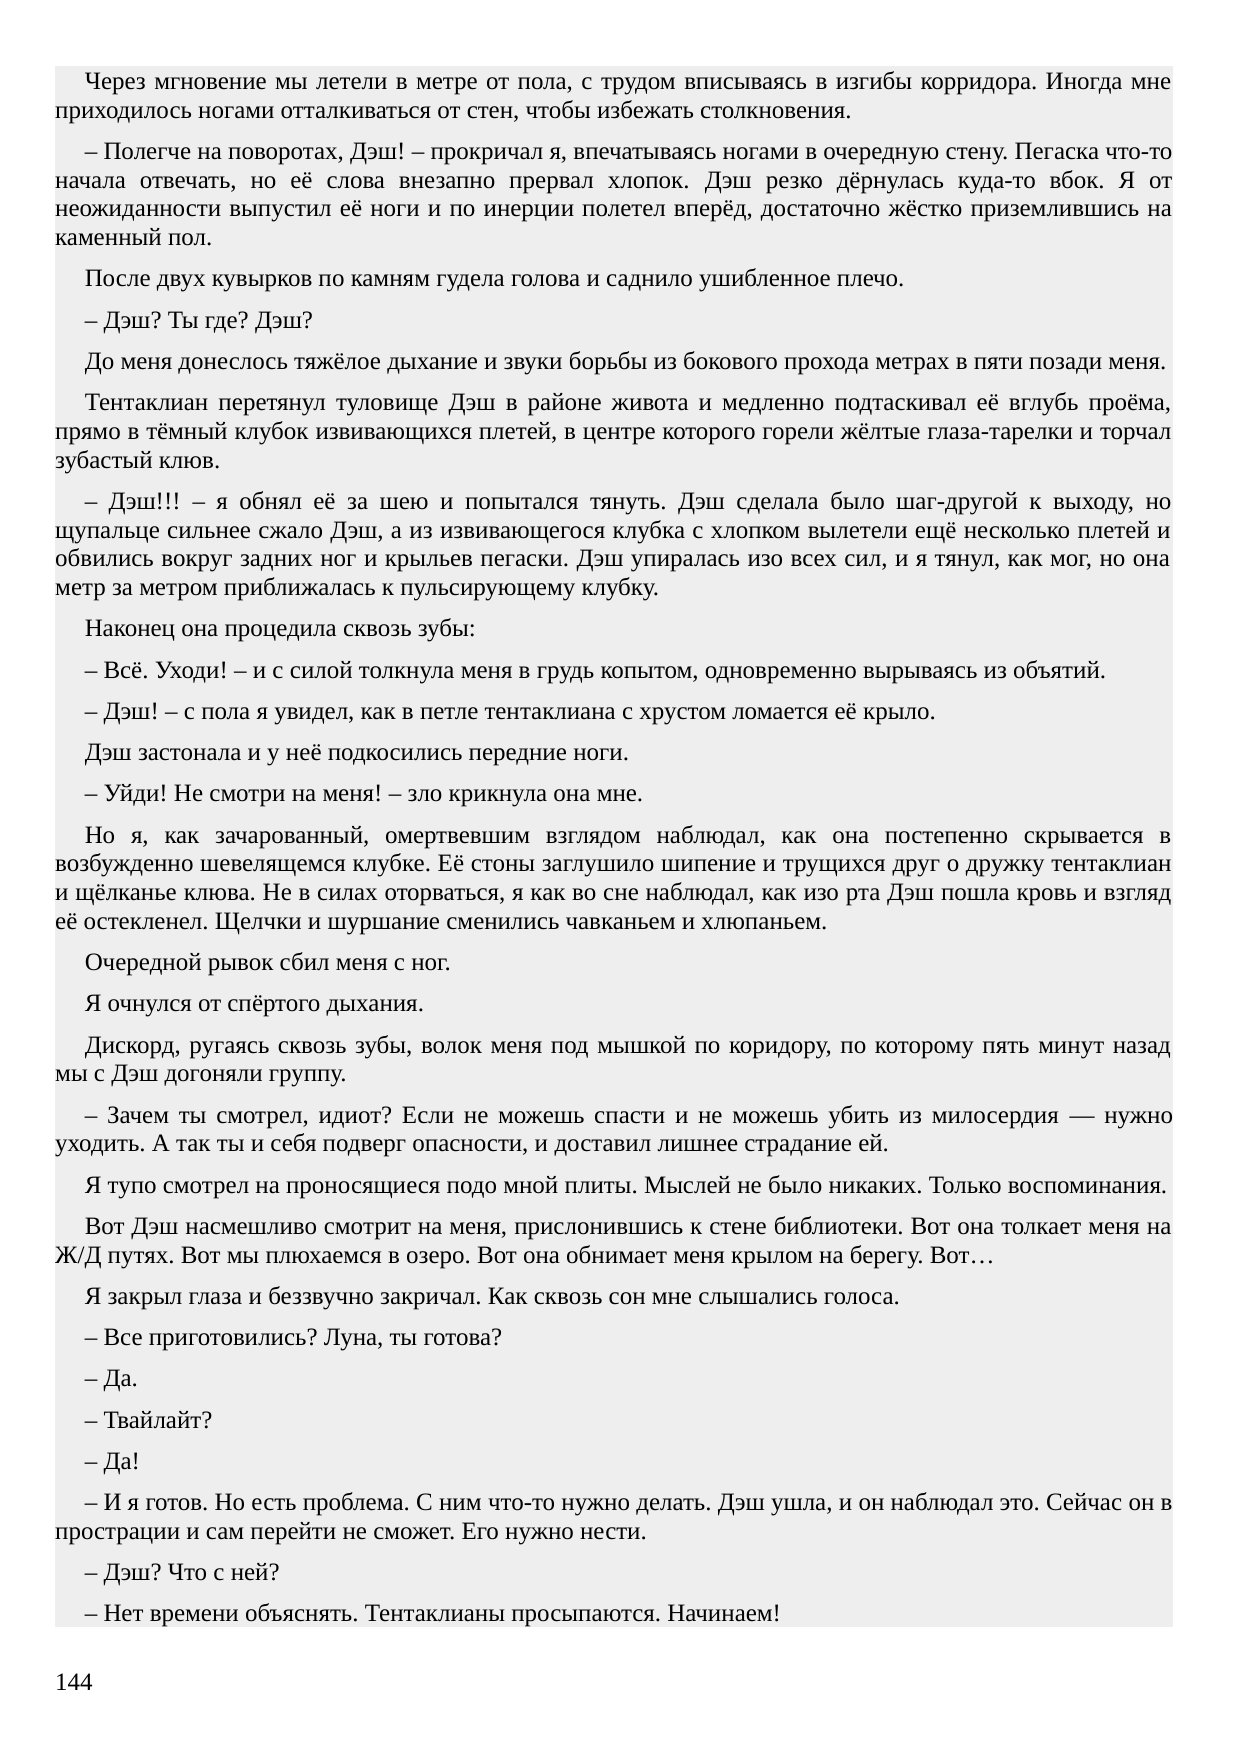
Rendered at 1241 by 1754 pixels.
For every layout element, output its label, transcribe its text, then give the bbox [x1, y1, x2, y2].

text – Дэш? Что с ней? [55, 1557, 1173, 1586]
text Тентаклиан перетянул туловище Дэш в районе живота и медленно подтаскивал её вглубь проёма, прямо в тёмный клубок извивающихся плетей, в центре которого горели жёлтые глаза-тарелки и торчал зубастый клюв. [55, 387, 1173, 473]
text Я тупо смотрел на проносящиеся подо мной плиты. Мыслей не было никаких. Только воспоминания. [55, 1170, 1173, 1198]
text Я очнулся от спёртого дыхания. [55, 988, 1173, 1017]
text Наконец она процедила сквозь зубы: [55, 613, 1173, 642]
text – Уйди! Не смотри на меня! – зло крикнула она мне. [55, 778, 1173, 807]
text – Все приготовились? Луна, ты готова? [55, 1322, 1173, 1351]
text – Да. [55, 1363, 1173, 1392]
text – Зачем ты смотрел, идиот? Если не можешь спасти и не можешь убить из милосердия — нужно уходить. А так ты и себя подверг опасности, и доставил лишнее страдание ей. [55, 1100, 1173, 1157]
text – Всё. Уходи! – и с силой толкнула меня в грудь копытом, одновременно вырываясь из объятий. [55, 655, 1173, 683]
text – Да! [55, 1446, 1173, 1475]
text – Нет времени объяснять. Тентаклианы просыпаются. Начинаем! [55, 1598, 1173, 1627]
text После двух кувырков по камням гудела голова и саднило ушибленное плечо. [55, 263, 1173, 292]
text Дэш застонала и у неё подкосились передние ноги. [55, 737, 1173, 766]
text Дискорд, ругаясь сквозь зубы, волок меня под мышкой по коридору, по которому пять минут назад мы с Дэш догоняли группу. [55, 1030, 1173, 1087]
text Вот Дэш насмешливо смотрит на меня, прислонившись к стене библиотеки. Вот она толкает меня на Ж/Д путях. Вот мы плюхаемся в озеро. Вот она обнимает меня крылом на берегу. Вот… [55, 1211, 1173, 1268]
text – Твайлайт? [55, 1405, 1173, 1433]
text Очередной рывок сбил меня с ног. [55, 947, 1173, 976]
text – Полегче на поворотах, Дэш! – прокричал я, впечатываясь ногами в очередную стену. Пегаска что-то начала отвечать, но её слова внезапно прервал хлопок. Дэш резко дёрнулась куда-то вбок. Я от неожиданности выпустил её ноги и по инерции полетел вперёд, достаточно жёстко приземлившись на каменный пол. [55, 136, 1173, 251]
text Я закрыл глаза и беззвучно закричал. Как сквозь сон мне слышались голоса. [55, 1281, 1173, 1310]
text – И я готов. Но есть проблема. С ним что-то нужно делать. Дэш ушла, и он наблюдал это. Сейчас он в прострации и сам перейти не сможет. Его нужно нести. [55, 1487, 1173, 1545]
text – Дэш? Ты где? Дэш? [55, 305, 1173, 333]
text Но я, как зачарованный, омертвевшим взглядом наблюдал, как она постепенно скрывается в возбужденно шевелящемся клубке. Её стоны заглушило шипение и трущихся друг о дружку тентаклиан и щёлканье клюва. Не в силах оторваться, я как во сне наблюдал, как изо рта Дэш пошла кровь и взгляд её остекленел. Щелчки и шуршание сменились чавканьем и хлюпаньем. [55, 820, 1173, 935]
text Через мгновение мы летели в метре от пола, с трудом вписываясь в изгибы корридора. Иногда мне приходилось ногами отталкиваться от стен, чтобы избежать столкновения. [55, 66, 1173, 123]
text – Дэш!!! – я обнял её за шею и попытался тянуть. Дэш сделала было шаг-другой к выходу, но щупальце сильнее сжало Дэш, а из извивающегося клубка с хлопком вылетели ещё несколько плетей и обвились вокруг задних ног и крыльев пегаски. Дэш упиралась изо всех сил, и я тянул, как мог, но она метр за метром приближалась к пульсирующему клубку. [55, 486, 1173, 601]
text – Дэш! – с пола я увидел, как в петле тентаклиана с хрустом ломается её крыло. [55, 696, 1173, 725]
text До меня донеслось тяжёлое дыхание и звуки борьбы из бокового прохода метрах в пяти позади меня. [55, 346, 1173, 375]
